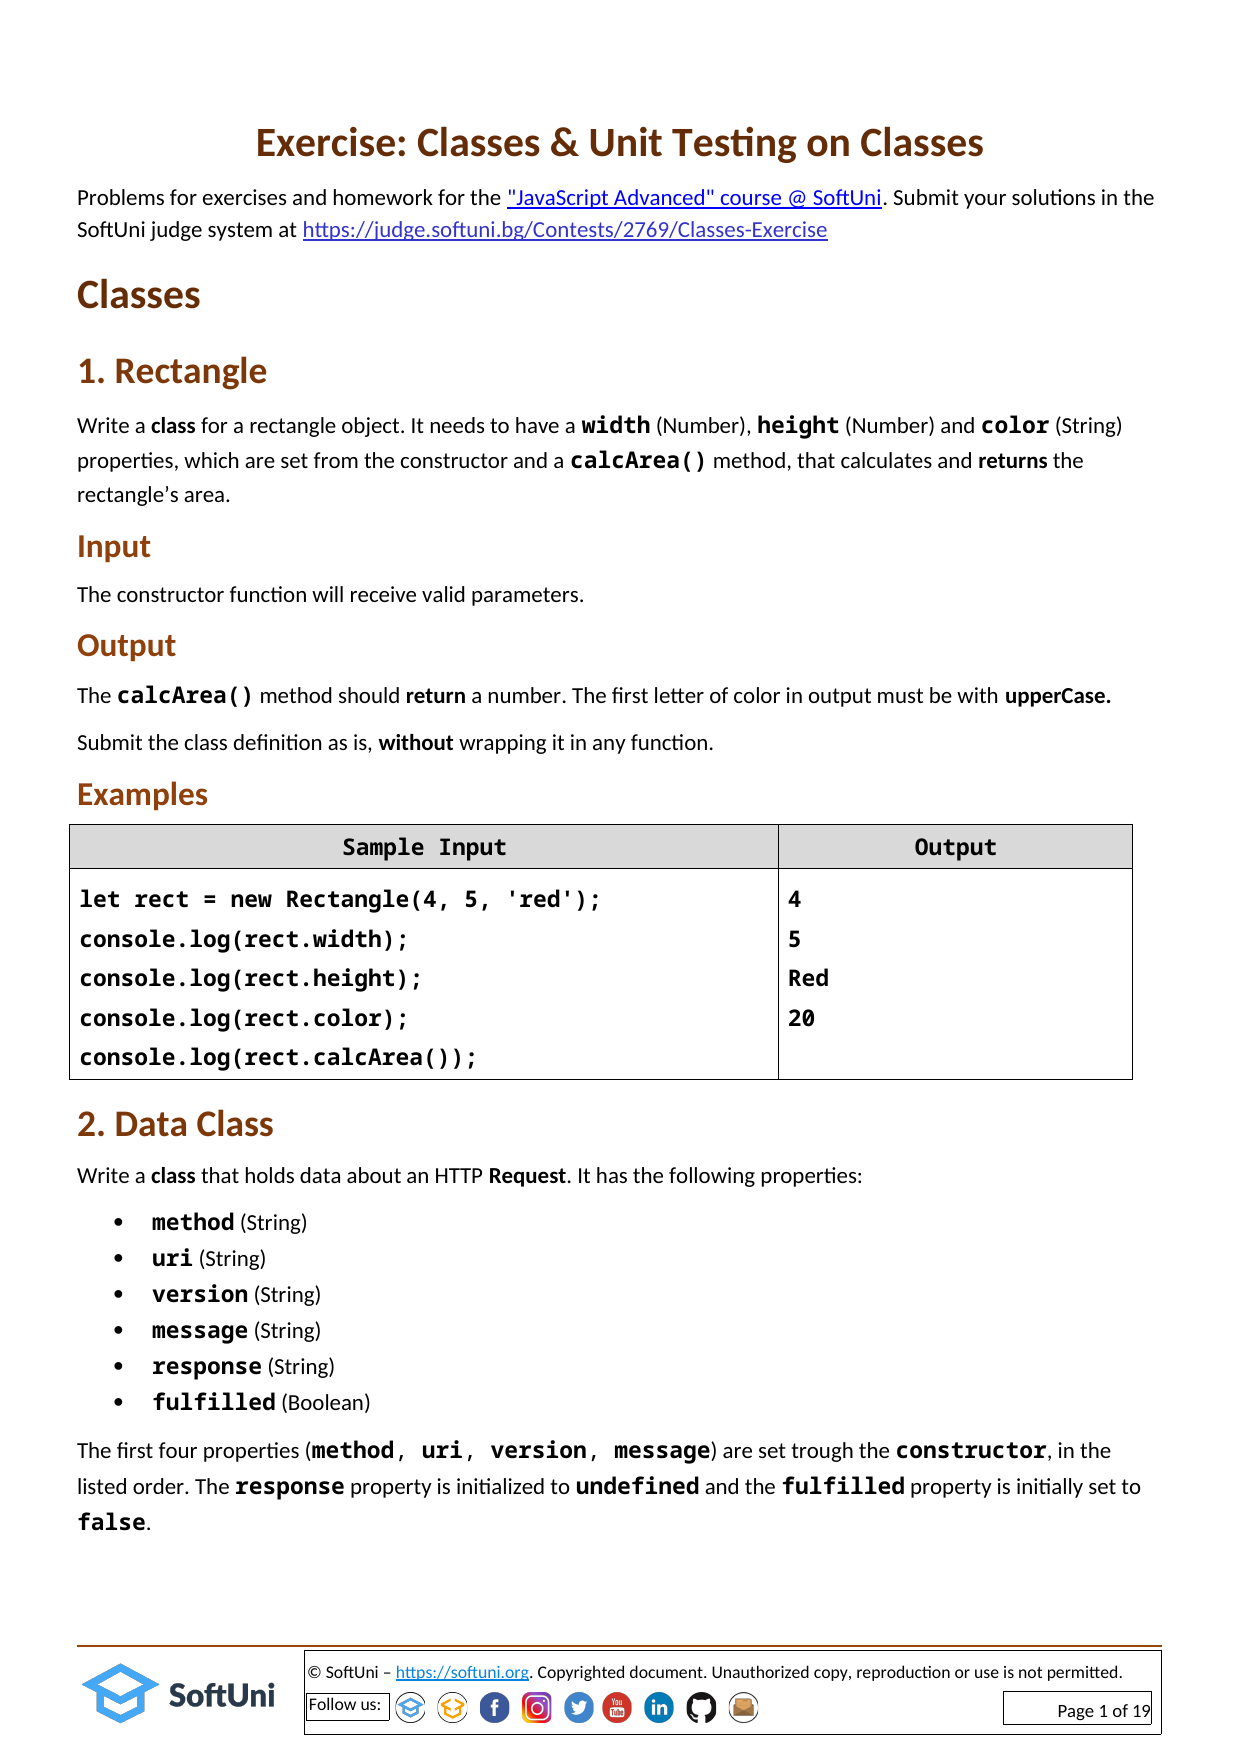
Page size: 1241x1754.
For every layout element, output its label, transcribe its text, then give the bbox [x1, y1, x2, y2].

list fulfilled (Boolean) [114, 1386, 1163, 1417]
table_cell let rect = new Rectangle(4, 5, 'red'); console.log(rect.width); console.log(rect.height); console.log(rect.color); console.log(rect.calcArea()); [70, 869, 778, 1078]
picture [665, 1714, 674, 1723]
subtitle Input [77, 524, 1163, 565]
subtitle Rectangle [77, 347, 1163, 393]
subtitle Data Class [77, 1100, 1163, 1146]
text The calcArea() method should return a number. The first letter of color in output must be with upperCase. [77, 679, 1163, 711]
picture [522, 1692, 552, 1723]
subtitle Classes [77, 268, 1163, 319]
subtitle Examples [77, 773, 1163, 813]
list message (String) [114, 1314, 1163, 1345]
text Write a class that holds data about an HTTP Request. It has the following properties: [77, 1161, 1163, 1189]
picture [395, 1692, 425, 1723]
picture [564, 1692, 594, 1723]
list uri (String) [114, 1242, 1163, 1273]
picture [75, 1658, 281, 1729]
subtitle Exercise: Classes & Unit Testing on Classes [77, 116, 1163, 167]
list method (String) [114, 1206, 1163, 1237]
picture [602, 1692, 632, 1723]
picture [437, 1692, 468, 1723]
picture [480, 1692, 510, 1723]
list version (String) [114, 1278, 1163, 1309]
table_header Sample Input [70, 825, 778, 868]
text The first four properties (method, uri, version, message) are set trough the constructor, in the listed order. The response property is initialized to undefined and the fulfilled property is initially set to false. [77, 1434, 1163, 1537]
picture [728, 1692, 759, 1723]
table_header Output [779, 825, 1132, 868]
table_cell 4 5 Red 20 [779, 869, 1132, 1078]
picture [644, 1692, 653, 1701]
picture [686, 1692, 717, 1723]
picture [658, 1705, 667, 1714]
text The constructor function will receive valid parameters. [77, 580, 1163, 608]
picture [665, 1692, 674, 1701]
subtitle Output [77, 624, 1163, 665]
text Problems for exercises and homework for the "JavaScript Advanced" course @ SoftUni. Submit your solutions in the SoftUni judge system at https://judge.softuni.bg/Contests/2769/Classes-Exercise [77, 183, 1163, 243]
text Write a class for a rectangle object. It needs to have a width (Number), height (Number) and color (String) properties, which are set from the constructor and a calcArea() method, that calculates and returns the rectangle’s area. [77, 408, 1163, 508]
text Submit the class definition as is, without wrapping it in any function. [77, 728, 1163, 756]
picture [644, 1714, 653, 1723]
list response (String) [114, 1350, 1163, 1381]
